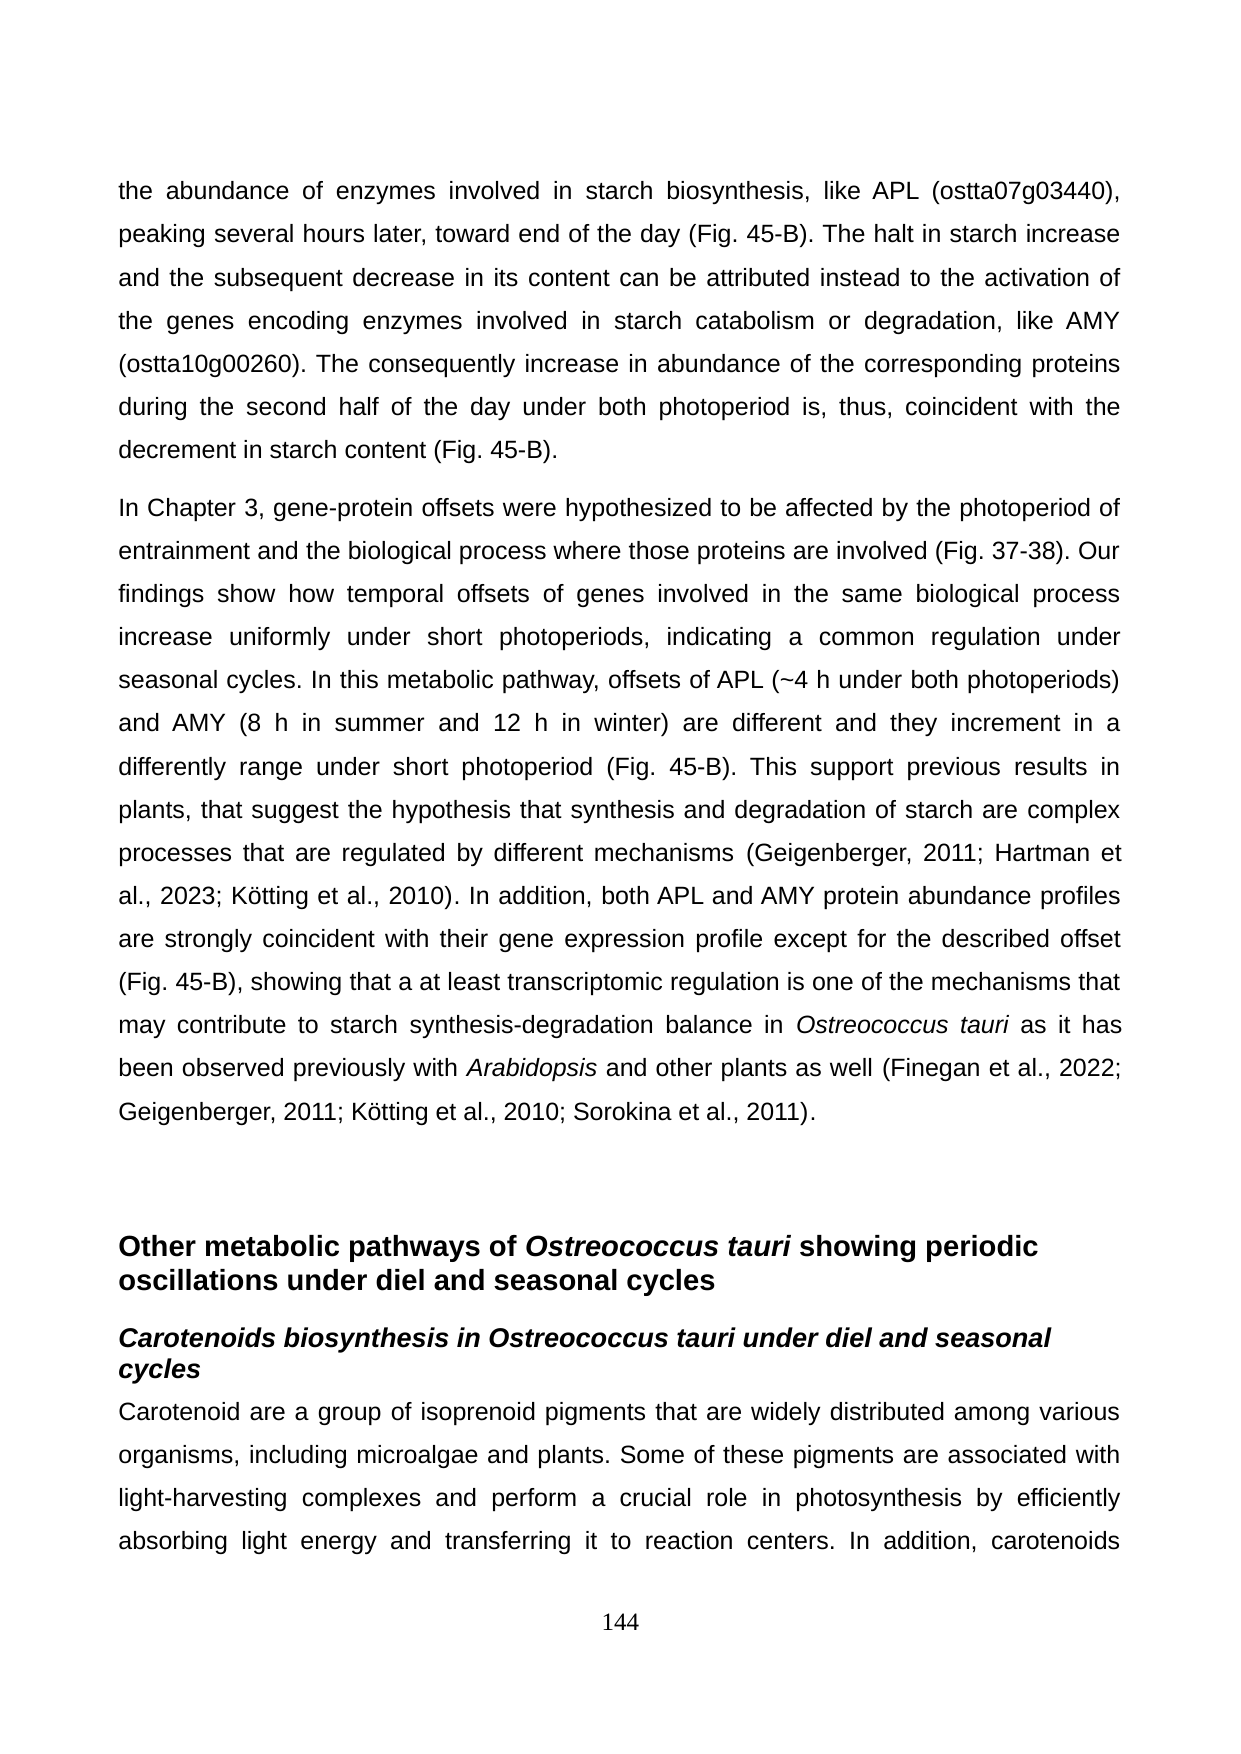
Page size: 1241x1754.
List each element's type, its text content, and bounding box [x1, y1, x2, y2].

text the abundance of enzymes involved in starch biosynthesis, like APL (ostta07g03440), peaking several hours later, toward end of the day (Fig. 45-B). The halt in starch increase and the subsequent decrease in its content can be attributed instead to the activation of the genes encoding enzymes involved in starch catabolism or degradation, like AMY (ostta10g00260). The consequently increase in abundance of the corresponding proteins during the second half of the day under both photoperiod is, thus, coincident with the decrement in starch content (Fig. 45-B). [118, 176, 1122, 464]
subtitle Carotenoids biosynthesis in Ostreococcus tauri under diel and seasonal cycles [118, 1322, 1122, 1384]
text In Chapter 3, gene-protein offsets were hypothesized to be affected by the photoperiod of entrainment and the biological process where those proteins are involved (Fig. 37-38). Our findings show how temporal offsets of genes involved in the same biological process increase uniformly under short photoperiods, indicating a common regulation under seasonal cycles. In this metabolic pathway, offsets of APL (~4 h under both photoperiods) and AMY (8 h in summer and 12 h in winter) are different and they increment in a differently range under short photoperiod (Fig. 45-B). This support previous results in plants, that suggest the hypothesis that synthesis and degradation of starch are complex processes that are regulated by different mechanisms (Geigenberger, 2011; Hartman et al., 2023; Kötting et al., 2010)⁠⁠. In addition, both APL and AMY protein abundance profiles are strongly coincident with their gene expression profile except for the described offset (Fig. 45-B), showing that a at least transcriptomic regulation is one of the mechanisms that may contribute to starch synthesis-degradation balance in Ostreococcus tauri as it has been observed previously with Arabidopsis and other plants as well (Finegan et al., 2022; Geigenberger, 2011; Kötting et al., 2010; Sorokina et al., 2011)⁠. [118, 493, 1122, 1125]
text Carotenoid are a group of isoprenoid pigments that are widely distributed among various organisms, including microalgae and plants. Some of these pigments are associated with light-harvesting complexes and perform a crucial role in photosynthesis by efficiently absorbing light energy and transferring it to reaction centers. In addition, carotenoids [118, 1397, 1122, 1555]
subtitle Other metabolic pathways of Ostreococcus tauri showing periodic oscillations under diel and seasonal cycles [118, 1229, 1122, 1297]
